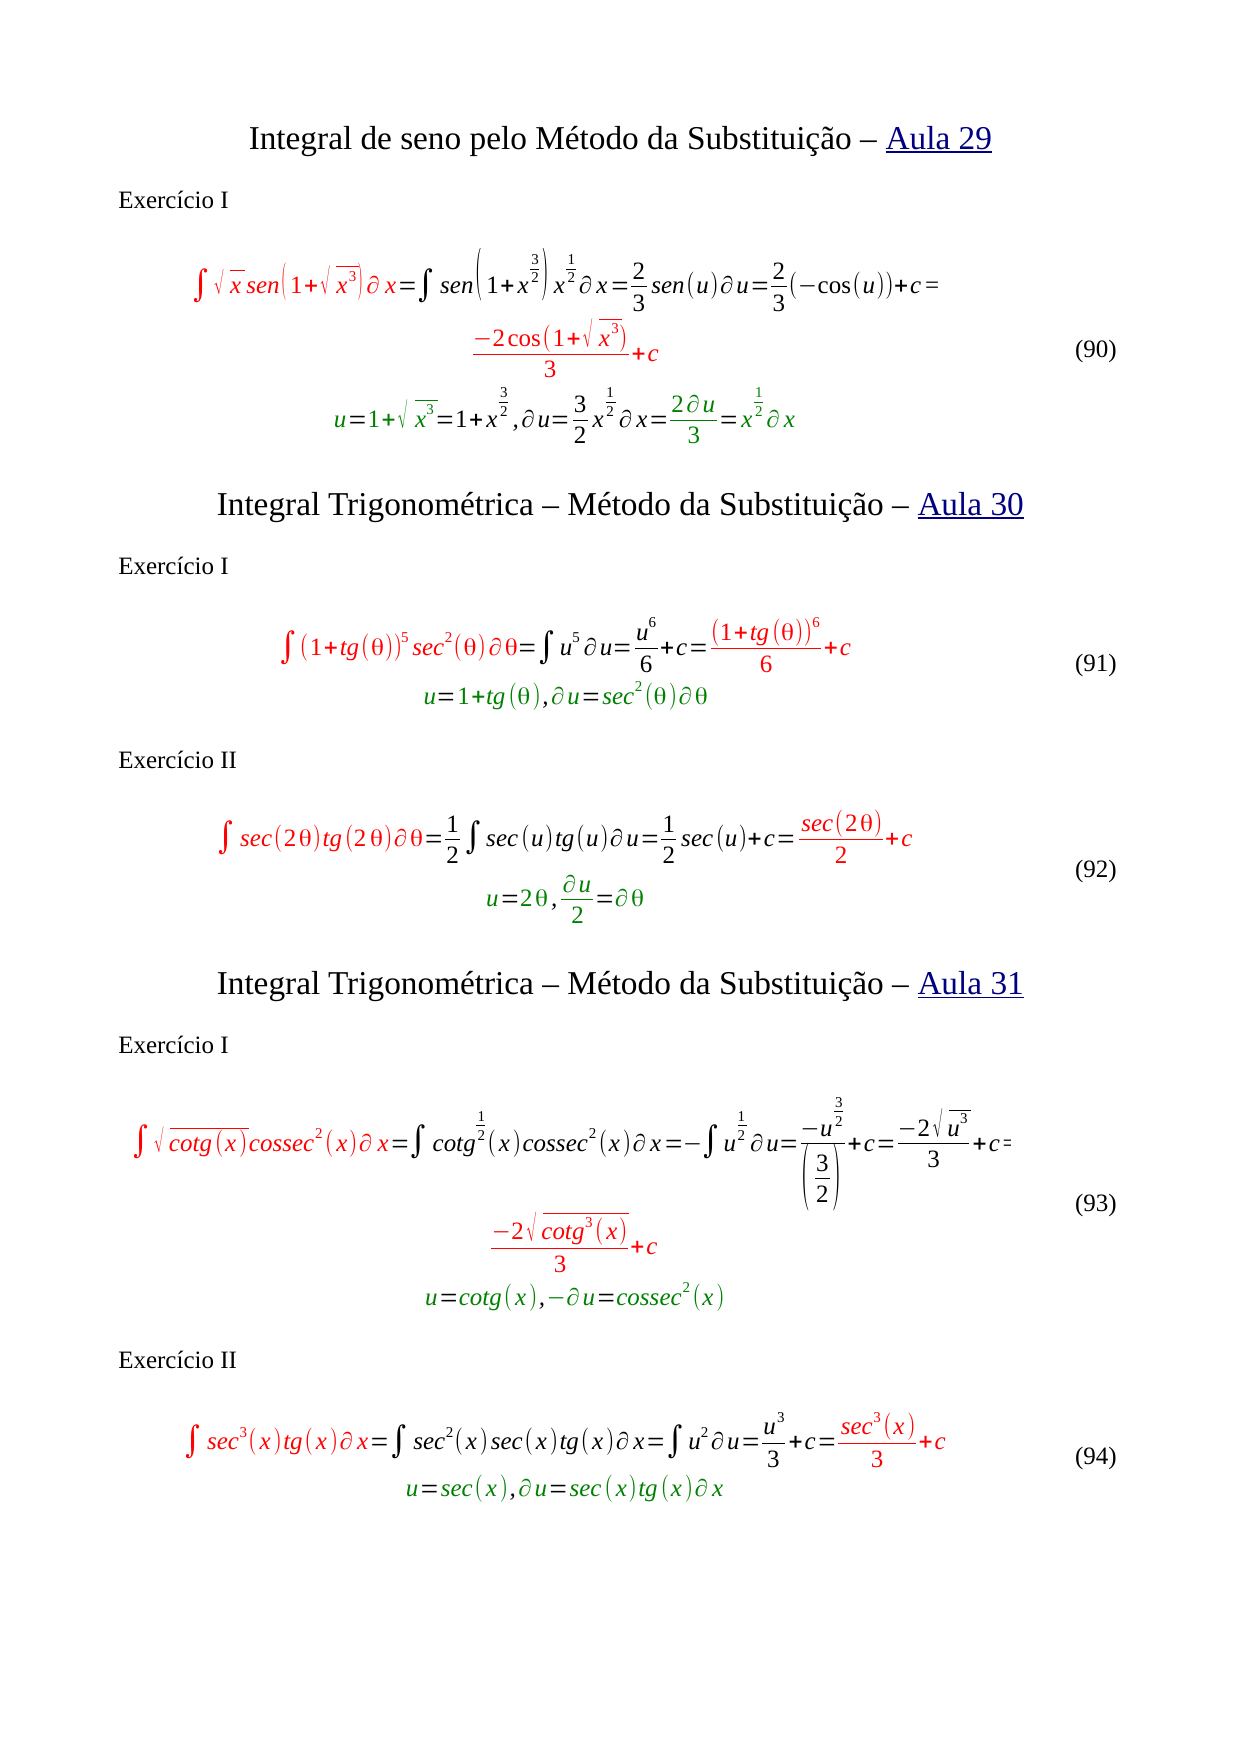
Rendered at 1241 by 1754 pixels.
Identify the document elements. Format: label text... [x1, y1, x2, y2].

table_header [118, 609, 1010, 717]
table_header (91) [1010, 609, 1122, 717]
text Exercício I [118, 551, 1122, 580]
text Exercício II [118, 1345, 1122, 1374]
table_header [118, 243, 1010, 455]
text Exercício I [118, 1031, 1122, 1059]
text Integral Trigonométrica – Método da Substituição – Aula 31 [118, 963, 1122, 1002]
text Integral de seno pelo Método da Substituição – Aula 29 [118, 118, 1122, 156]
table_header (93) [1010, 1088, 1122, 1317]
table_header [118, 1403, 1010, 1508]
table_header (92) [1010, 803, 1122, 935]
table_header [118, 803, 1010, 935]
table_header [118, 1088, 1010, 1317]
table_header (90) [1010, 243, 1122, 455]
table_header (94) [1010, 1403, 1122, 1508]
text Integral Trigonométrica – Método da Substituição – Aula 30 [118, 484, 1122, 522]
text Exercício II [118, 746, 1122, 774]
text Exercício I [118, 185, 1122, 214]
